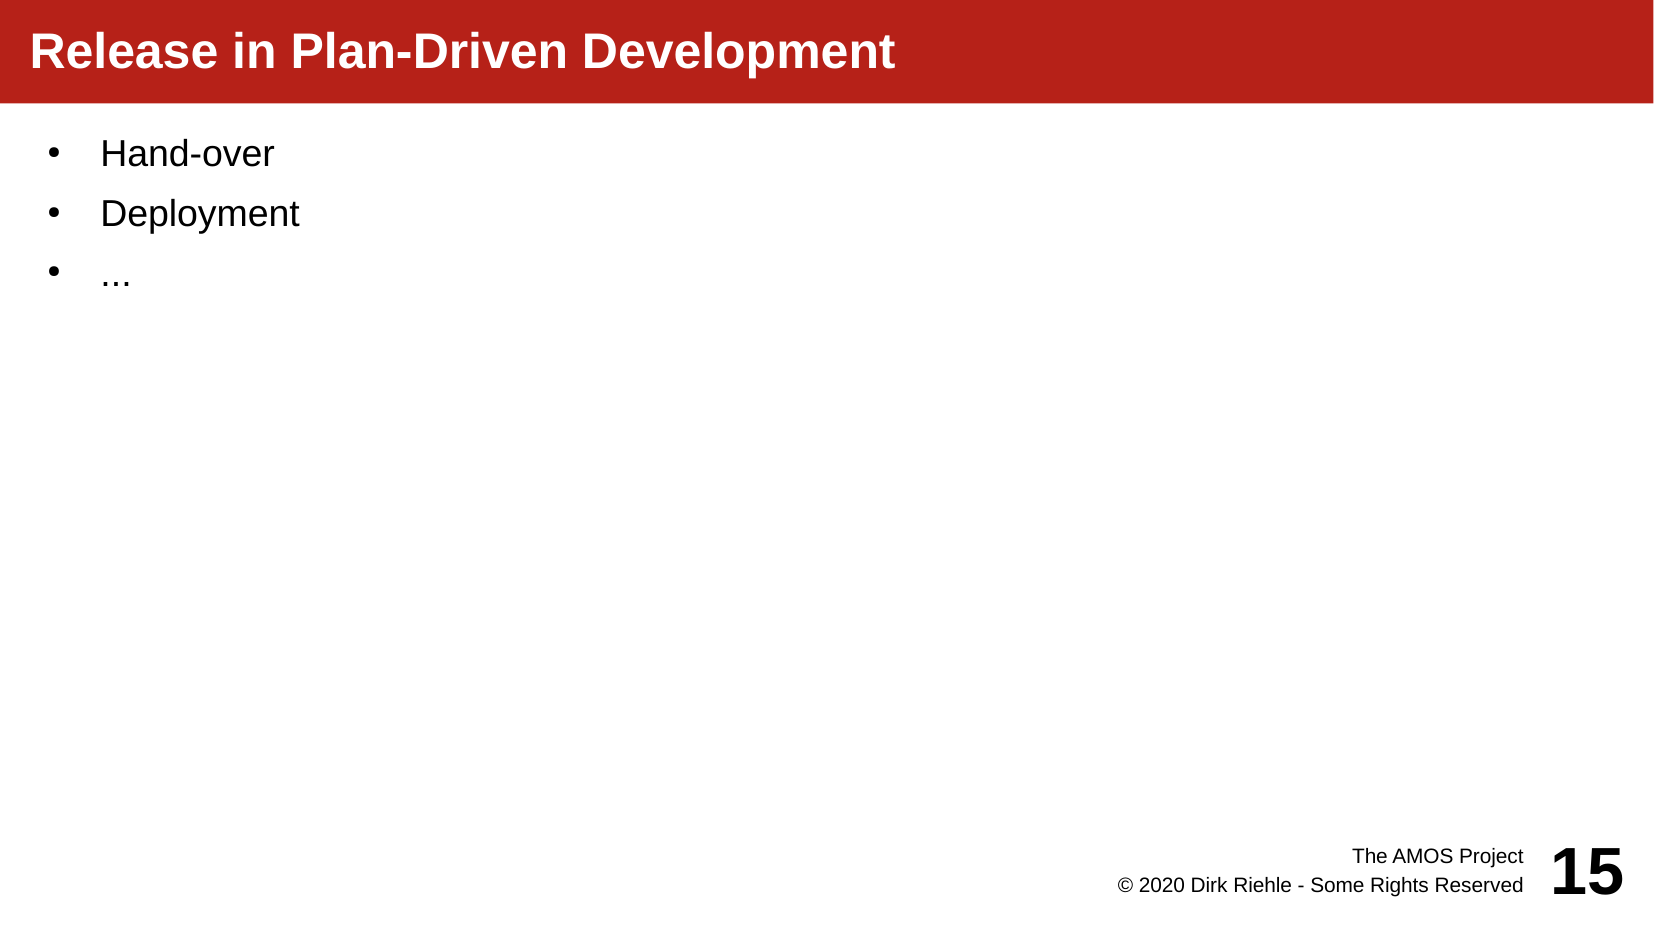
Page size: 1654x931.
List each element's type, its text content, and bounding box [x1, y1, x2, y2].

list Hand-over Deployment ... [29, 132, 1625, 798]
title Release in Plan-Driven Development [0, 0, 1654, 104]
